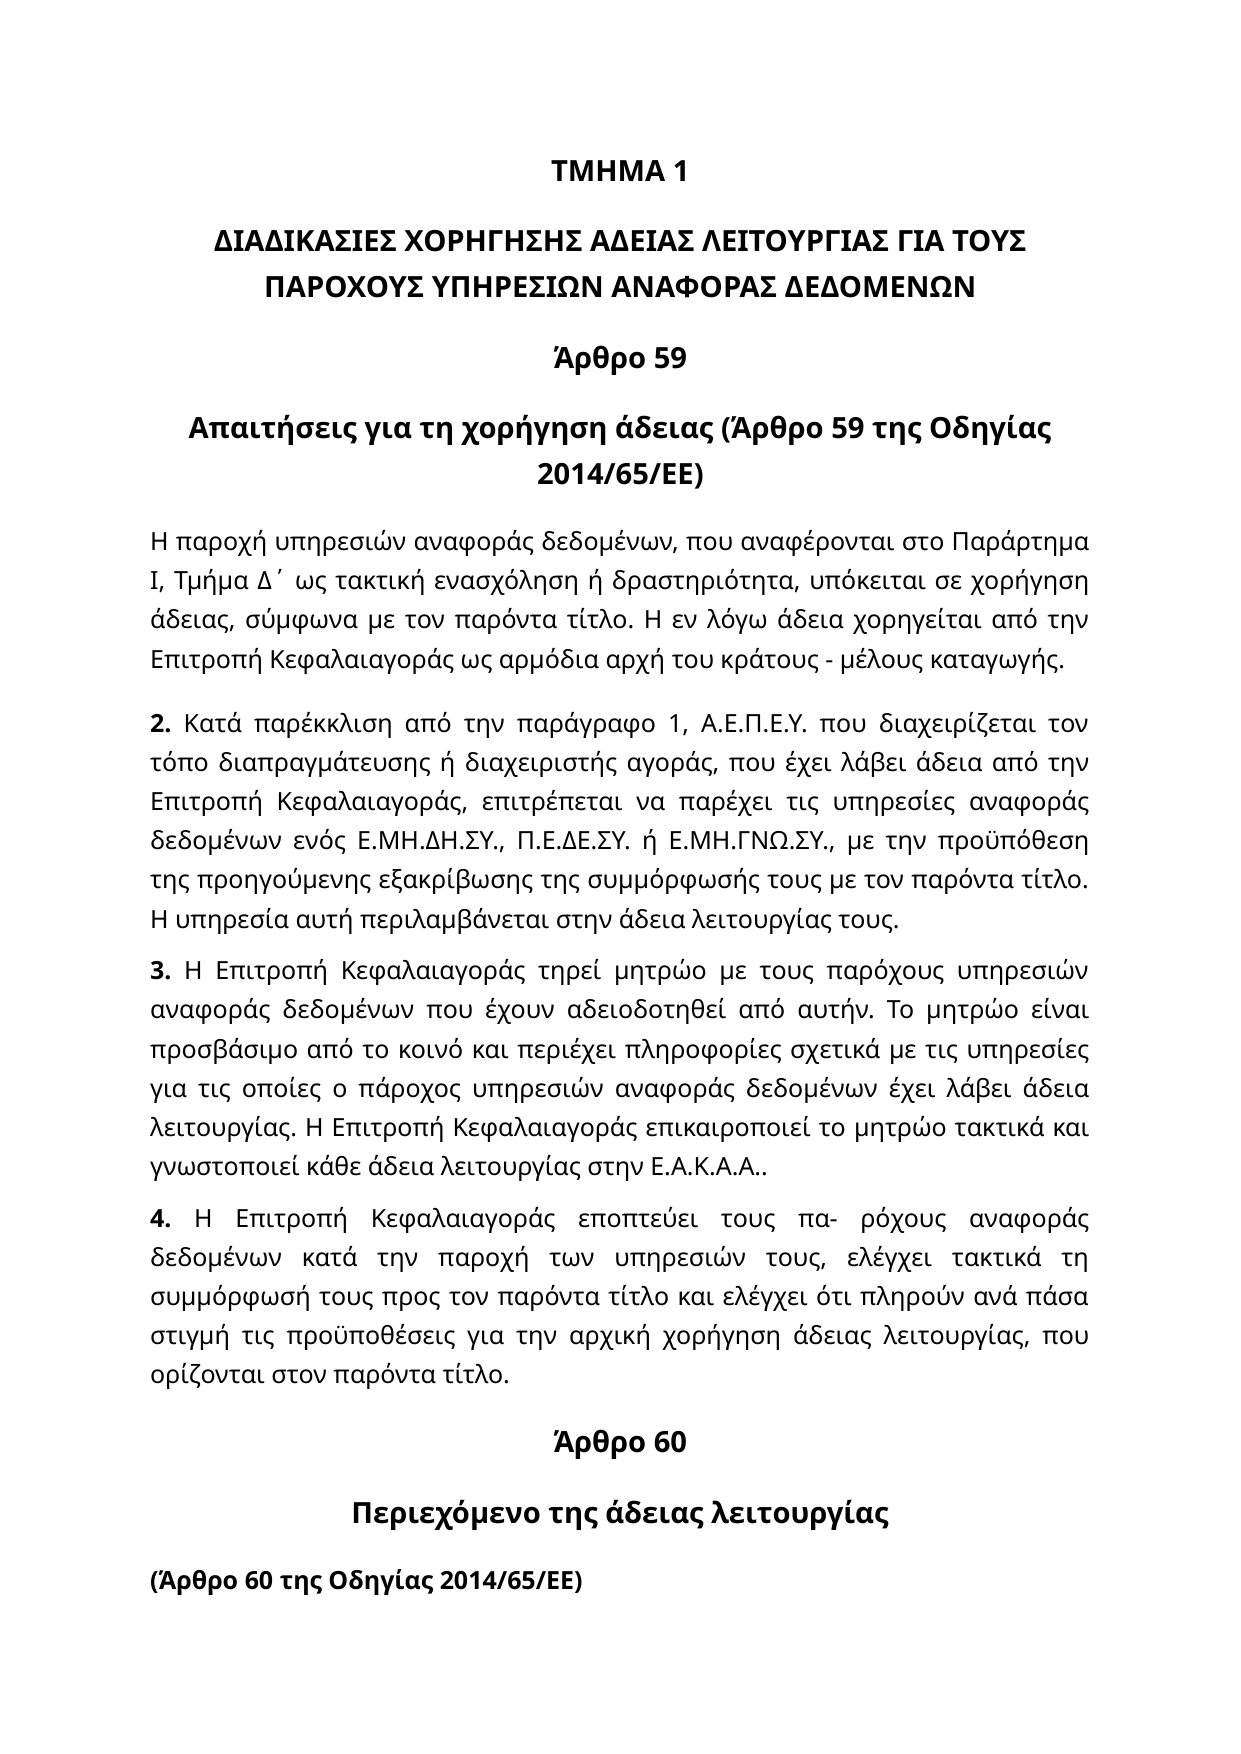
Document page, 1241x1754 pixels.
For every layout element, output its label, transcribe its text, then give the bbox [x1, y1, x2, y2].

subtitle Περιεχόμενο της άδειας λειτουργίας [150, 1492, 1090, 1532]
text 3. Η Επιτροπή Κεφαλαιαγοράς τηρεί μητρώο με τους παρόχους υπηρεσιών αναφοράς δεδομένων που έχουν αδειοδοτηθεί από αυτήν. Το μητρώο είναι προσβάσιμο από το κοινό και περιέχει πληροφορίες σχετικά με τις υπηρεσίες για τις οποίες ο πάροχος υπηρεσιών αναφοράς δεδομένων έχει λάβει άδεια λειτουργίας. Η Επιτροπή Κεφαλαιαγοράς επικαιροποιεί το μητρώο τακτικά και γνωστοποιεί κάθε άδεια λειτουργίας στην Ε.Α.Κ.Α.Α.. [150, 953, 1090, 1183]
subtitle ΤΜΗΜΑ 1 [150, 150, 1090, 190]
text H παροχή υπηρεσιών αναφοράς δεδομένων, που αναφέρονται στο Παράρτημα Ι, Τμήμα Δ΄ ως τακτική ενασχόληση ή δραστηριότητα, υπόκειται σε χορήγηση άδειας, σύμφωνα με τον παρόντα τίτλο. Η εν λόγω άδεια χορηγείται από την Επιτροπή Κεφαλαιαγοράς ως αρμόδια αρχή του κράτους - μέλους καταγωγής. [150, 524, 1090, 675]
subtitle Άρθρο 59 [150, 337, 1090, 377]
text (Άρθρο 60 της Οδηγίας 2014/65/ΕΕ) [150, 1562, 1090, 1597]
text 4. Η Επιτροπή Κεφαλαιαγοράς εποπτεύει τους πα- ρόχους αναφοράς δεδομένων κατά την παροχή των υπηρεσιών τους, ελέγχει τακτικά τη συμμόρφωσή τους προς τον παρόντα τίτλο και ελέγχει ότι πληρούν ανά πάσα στιγμή τις προϋποθέσεις για την αρχική χορήγηση άδειας λειτουργίας, που ορίζονται στον παρόντα τίτλο. [150, 1200, 1090, 1391]
text 2. Κατά παρέκκλιση από την παράγραφο 1, Α.Ε.Π.Ε.Υ. που διαχειρίζεται τον τόπο διαπραγμάτευσης ή διαχειριστής αγοράς, που έχει λάβει άδεια από την Επιτροπή Κεφαλαιαγοράς, επιτρέπεται να παρέχει τις υπηρεσίες αναφοράς δεδομένων ενός Ε.ΜΗ.ΔΗ.ΣΥ., Π.Ε.ΔΕ.ΣΥ. ή Ε.ΜΗ.ΓΝΩ.ΣΥ., με την προϋπόθεση της προηγούμενης εξακρίβωσης της συμμόρφωσής τους με τον παρόντα τίτλο. Η υπηρεσία αυτή περιλαμβάνεται στην άδεια λειτουργίας τους. [150, 705, 1090, 935]
subtitle Άρθρο 60 [150, 1421, 1090, 1461]
subtitle Απαιτήσεις για τη χορήγηση άδειας (Άρθρο 59 της Οδηγίας 2014/65/ΕΕ) [150, 407, 1090, 493]
subtitle ΔΙΑΔΙΚΑΣΙΕΣ ΧΟΡΗΓΗΣΗΣ ΑΔΕΙΑΣ ΛΕΙΤΟΥΡΓΙΑΣ ΓΙΑ ΤΟΥΣ ΠΑΡΟΧΟΥΣ ΥΠΗΡΕΣΙΩΝ ΑΝΑΦΟΡΑΣ ΔΕΔΟΜΕΝΩΝ [150, 221, 1090, 306]
